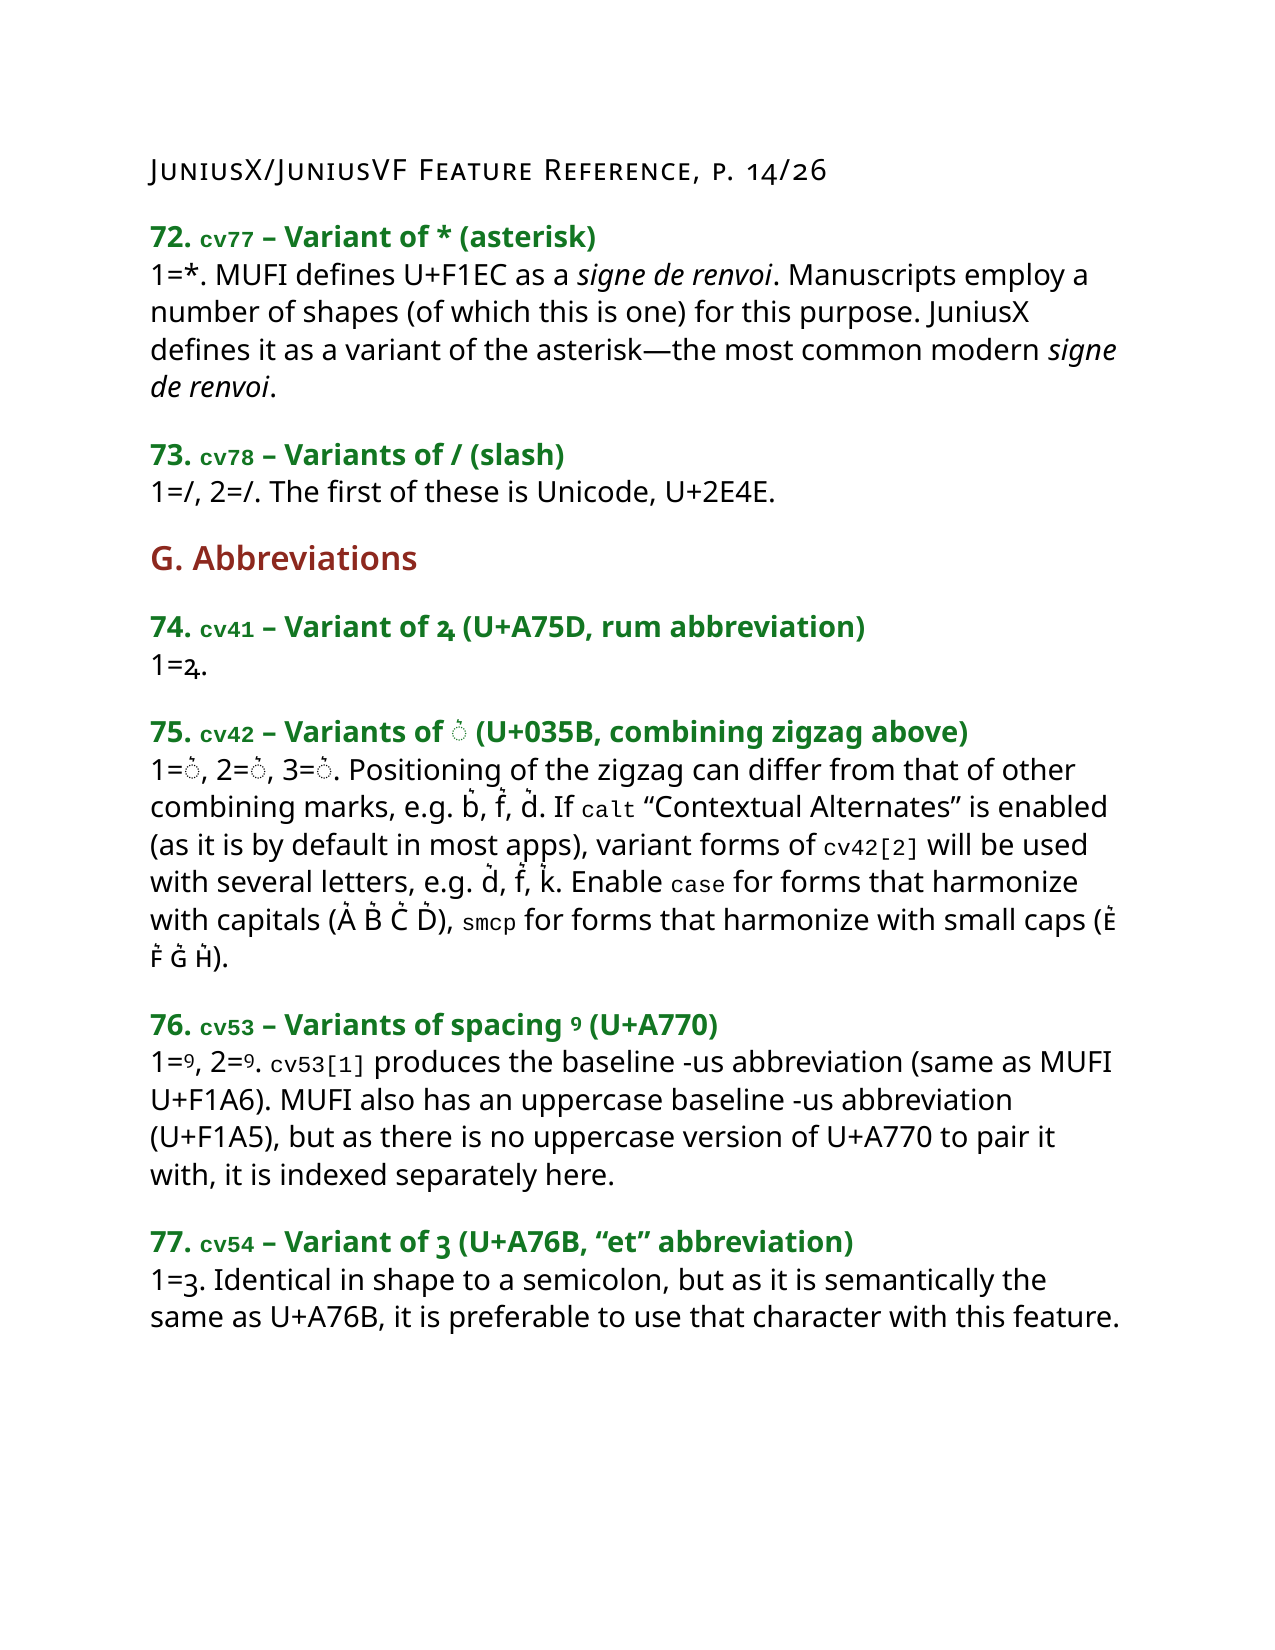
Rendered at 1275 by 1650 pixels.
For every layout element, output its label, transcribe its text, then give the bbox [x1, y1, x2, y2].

text 1=ꝰ, 2=ꝰ. cv53[1] produces the baseline -us abbreviation (same as MUFI U+F1A6). MUFI also has an uppercase baseline -us abbreviation (U+F1A5), but as there is no uppercase version of U+A770 to pair it with, it is indexed separately here. [150, 1042, 1125, 1192]
subtitle 76. cv53 – Variants of spacing ꝰ (U+A770) [150, 1005, 1125, 1042]
subtitle 75. cv42 – Variants of ◌͛ (U+035B, combining zigzag above) [150, 712, 1125, 750]
text 1=*. MUFI defines U+F1EC as a signe de renvoi. Manuscripts employ a number of shapes (of which this is one) for this purpose. JuniusX defines it as a variant of the asterisk—the most common modern signe de renvoi. [150, 255, 1125, 405]
subtitle 77. cv54 – Variant of ꝫ (U+A76B, “et” abbreviation) [150, 1222, 1125, 1260]
subtitle G. Abbreviations [150, 540, 1125, 577]
subtitle 74. cv41 – Variant of ꝝ (U+A75D, rum abbreviation) [150, 607, 1125, 645]
subtitle 72. cv77 – Variant of * (asterisk) [150, 217, 1125, 255]
subtitle 73. cv78 – Variants of / (slash) [150, 435, 1125, 472]
text 1=ꝝ. [150, 645, 1125, 682]
text 1=ꝫ. Identical in shape to a semicolon, but as it is semantically the same as U+A76B, it is preferable to use that character with this feature. [150, 1260, 1125, 1335]
text 1=◌͛, 2=◌͛, 3=◌͛. Positioning of the zigzag can differ from that of other combining marks, e.g. b͛, f͛, d͛. If calt “Contextual Alternates” is enabled (as it is by default in most apps), variant forms of cv42[2] will be used with several letters, e.g. d͛, f͛, k͛. Enable case for forms that harmonize with capitals (A͛ B͛ C͛ D͛), smcp for forms that harmonize with small caps (e͛ f͛ g͛ h͛). [150, 750, 1125, 975]
text 1=/, 2=/. The first of these is Unicode, U+2E4E. [150, 472, 1125, 510]
